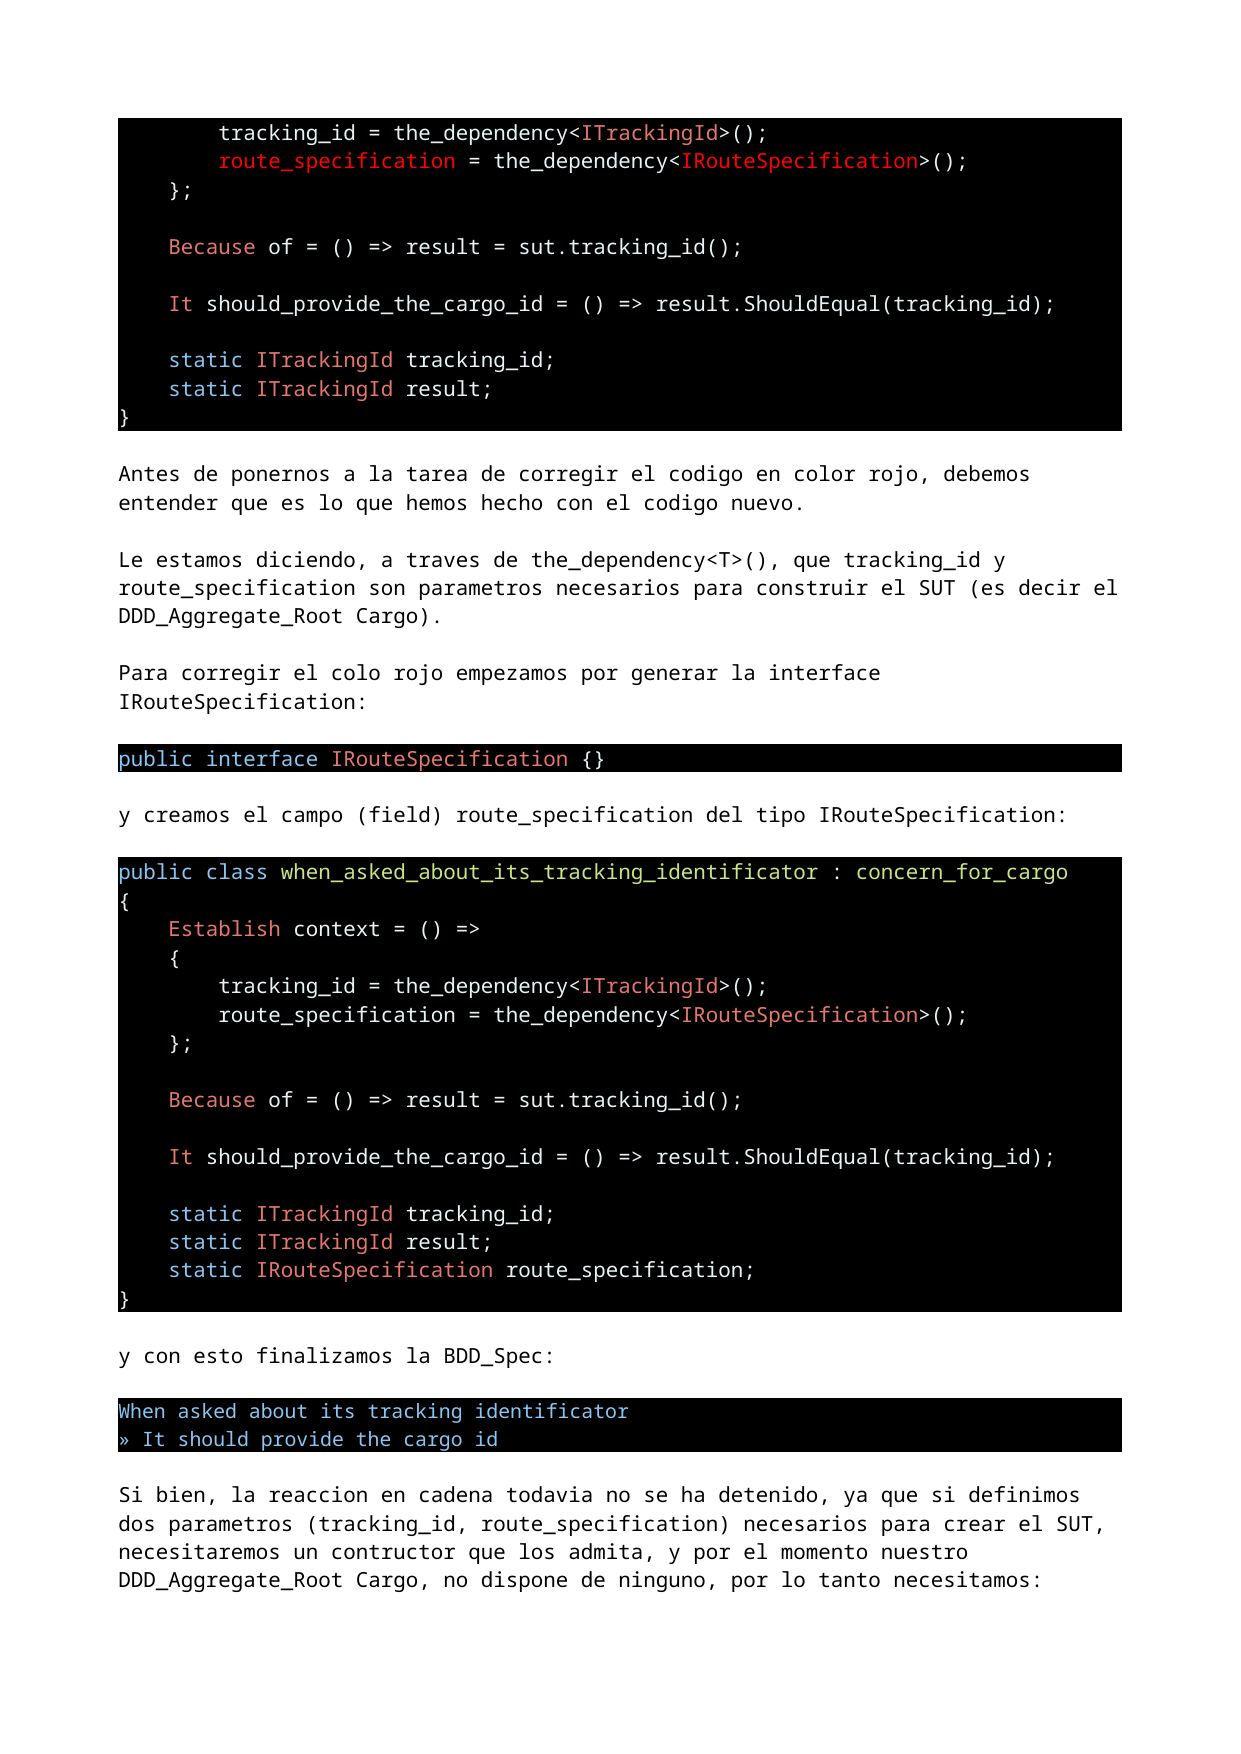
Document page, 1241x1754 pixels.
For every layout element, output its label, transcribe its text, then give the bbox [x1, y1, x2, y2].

text It should_provide_the_cargo_id = () => result.ShouldEqual(tracking_id); [118, 1142, 1122, 1170]
text Because of = () => result = sut.tracking_id(); [118, 232, 1122, 260]
text Le estamos diciendo, a traves de the_dependency<T>(), que tracking_id y route_specification son parametros necesarios para construir el SUT (es decir el DDD_Aggregate_Root Cargo). [118, 545, 1122, 630]
text tracking_id = the_dependency<ITrackingId>(); [118, 971, 1122, 1000]
text route_specification = the_dependency<IRouteSpecification>(); [118, 147, 1122, 175]
text Antes de ponernos a la tarea de corregir el codigo en color rojo, debemos entender que es lo que hemos hecho con el codigo nuevo. [118, 459, 1122, 516]
text It should_provide_the_cargo_id = () => result.ShouldEqual(tracking_id); [118, 289, 1122, 317]
text Si bien, la reaccion en cadena todavia no se ha detenido, ya que si definimos dos parametros (tracking_id, route_specification) necesarios para crear el SUT, necesitaremos un contructor que los admita, y por el momento nuestro DDD_Aggregate_Root Cargo, no dispone de ninguno, por lo tanto necesitamos: [118, 1480, 1122, 1594]
text y creamos el campo (field) route_specification del tipo IRouteSpecification: [118, 801, 1122, 829]
text y con esto finalizamos la BDD_Spec: [118, 1341, 1122, 1369]
text tracking_id = the_dependency<ITrackingId>(); [118, 118, 1122, 147]
text route_specification = the_dependency<IRouteSpecification>(); [118, 1000, 1122, 1028]
text }; [118, 1028, 1122, 1057]
text { [118, 886, 1122, 914]
text Establish context = () => [118, 914, 1122, 943]
text public interface IRouteSpecification {} [118, 744, 1122, 772]
text }; [118, 175, 1122, 203]
text public class when_asked_about_its_tracking_identificator : concern_for_cargo [118, 857, 1122, 886]
text static ITrackingId result; [118, 1227, 1122, 1256]
text } [118, 1284, 1122, 1312]
text static IRouteSpecification route_specification; [118, 1256, 1122, 1284]
text } [118, 402, 1122, 431]
text » It should provide the cargo id [118, 1425, 1122, 1452]
text static ITrackingId tracking_id; [118, 346, 1122, 374]
text Because of = () => result = sut.tracking_id(); [118, 1085, 1122, 1113]
text static ITrackingId tracking_id; [118, 1199, 1122, 1227]
text static ITrackingId result; [118, 374, 1122, 402]
text When asked about its tracking identificator [118, 1398, 1122, 1425]
text { [118, 943, 1122, 971]
text Para corregir el colo rojo empezamos por generar la interface IRouteSpecification: [118, 658, 1122, 715]
